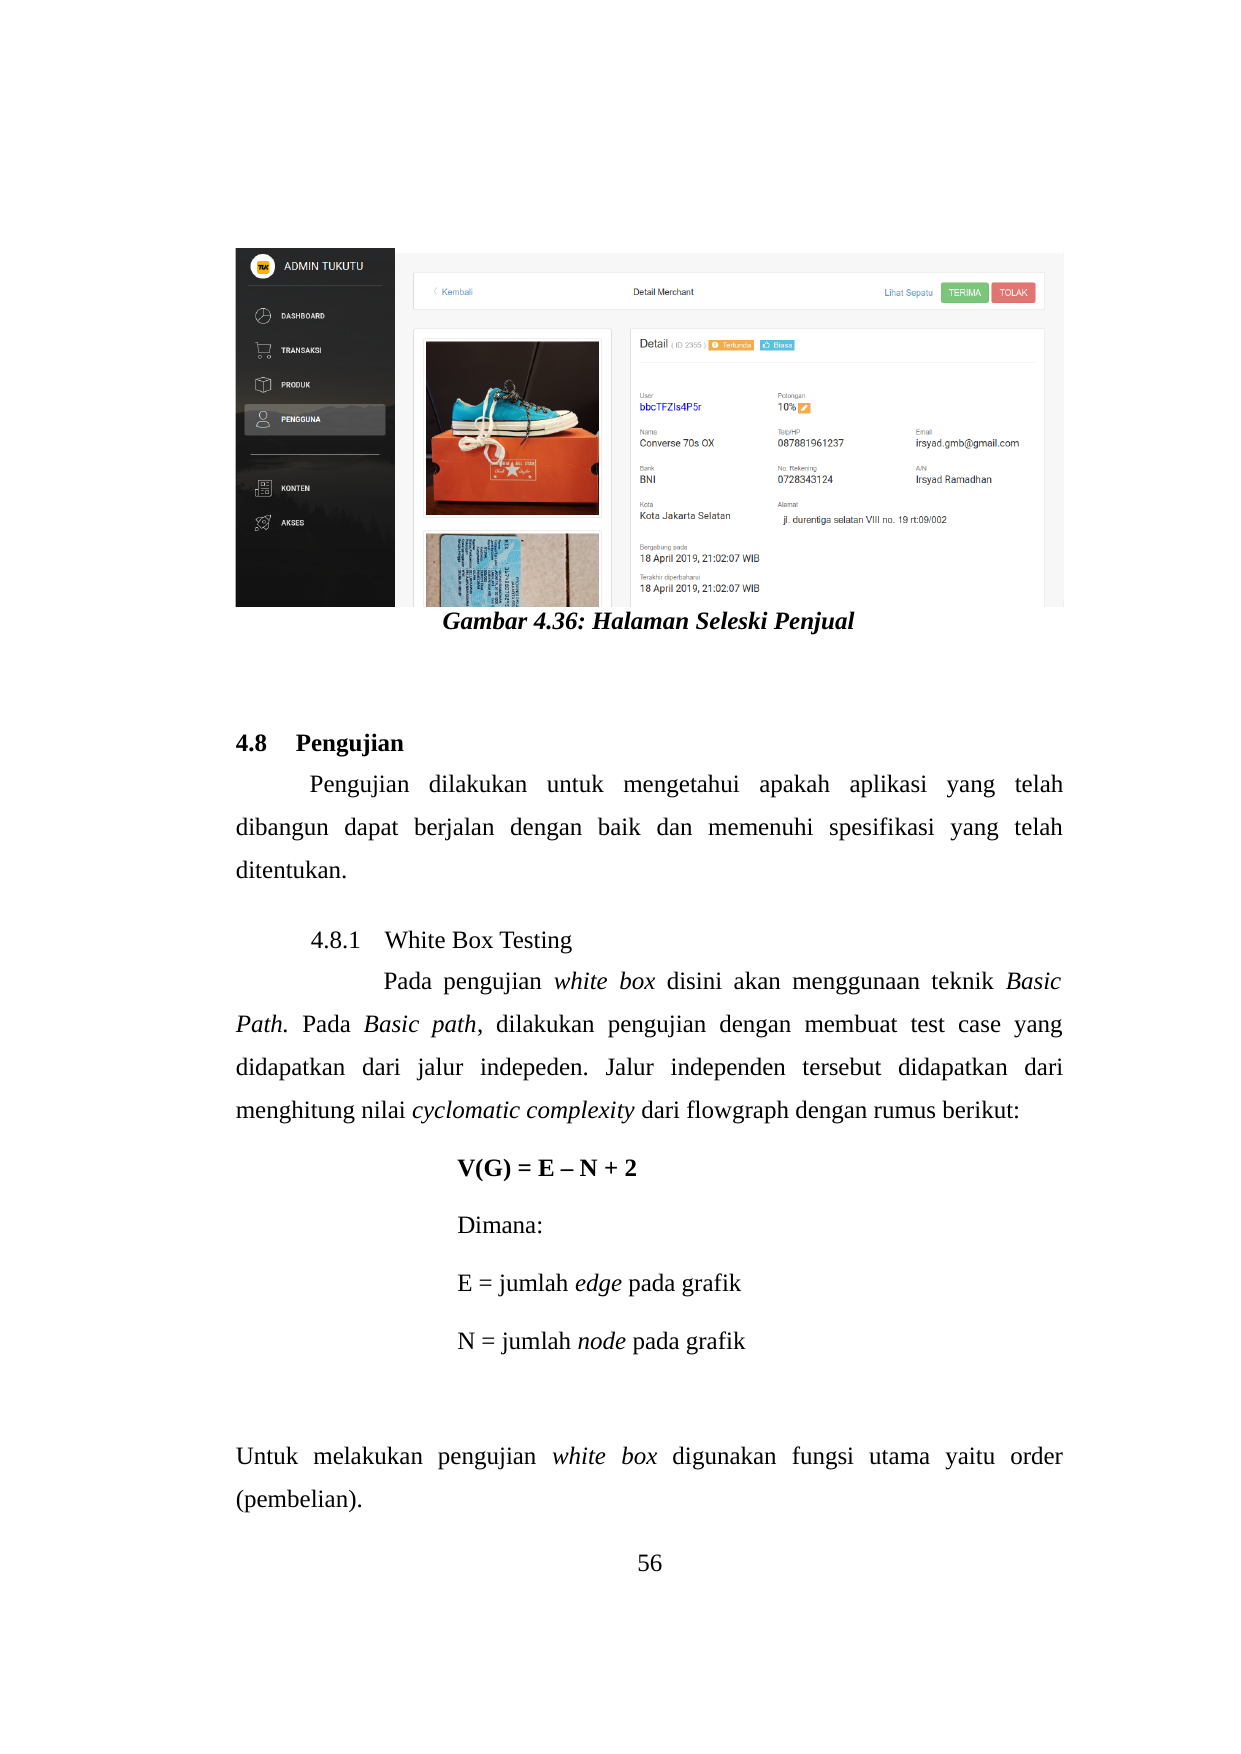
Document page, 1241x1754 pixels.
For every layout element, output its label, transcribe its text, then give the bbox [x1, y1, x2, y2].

text Gambar 4.36: Halaman Seleski Penjual [236, 607, 1063, 635]
subtitle White Box Testing [311, 925, 1063, 954]
text Pada pengujian white box disini akan menggunaan teknik Basic Path. Pada Basic path, dilakukan pengujian dengan membuat test case yang didapatkan dari jalur indepeden. Jalur independen tersebut didapatkan dari menghitung nilai cyclomatic complexity dari flowgraph dengan rumus berikut: [236, 966, 1063, 1124]
text N = jumlah node pada grafik [457, 1326, 1063, 1355]
text V(G) = E – N + 2 [457, 1153, 1063, 1182]
text Dimana: [457, 1211, 1063, 1239]
text E = jumlah edge pada grafik [457, 1268, 1063, 1297]
text Pengujian dilakukan untuk mengetahui apakah aplikasi yang telah dibangun dapat berjalan dengan baik dan memenuhi spesifikasi yang telah ditentukan. [236, 769, 1063, 884]
list Untuk melakukan pengujian white box digunakan fungsi utama yaitu order (pembelian). [236, 1441, 1063, 1513]
subtitle Pengujian [236, 728, 1063, 757]
picture [235, 248, 1064, 607]
